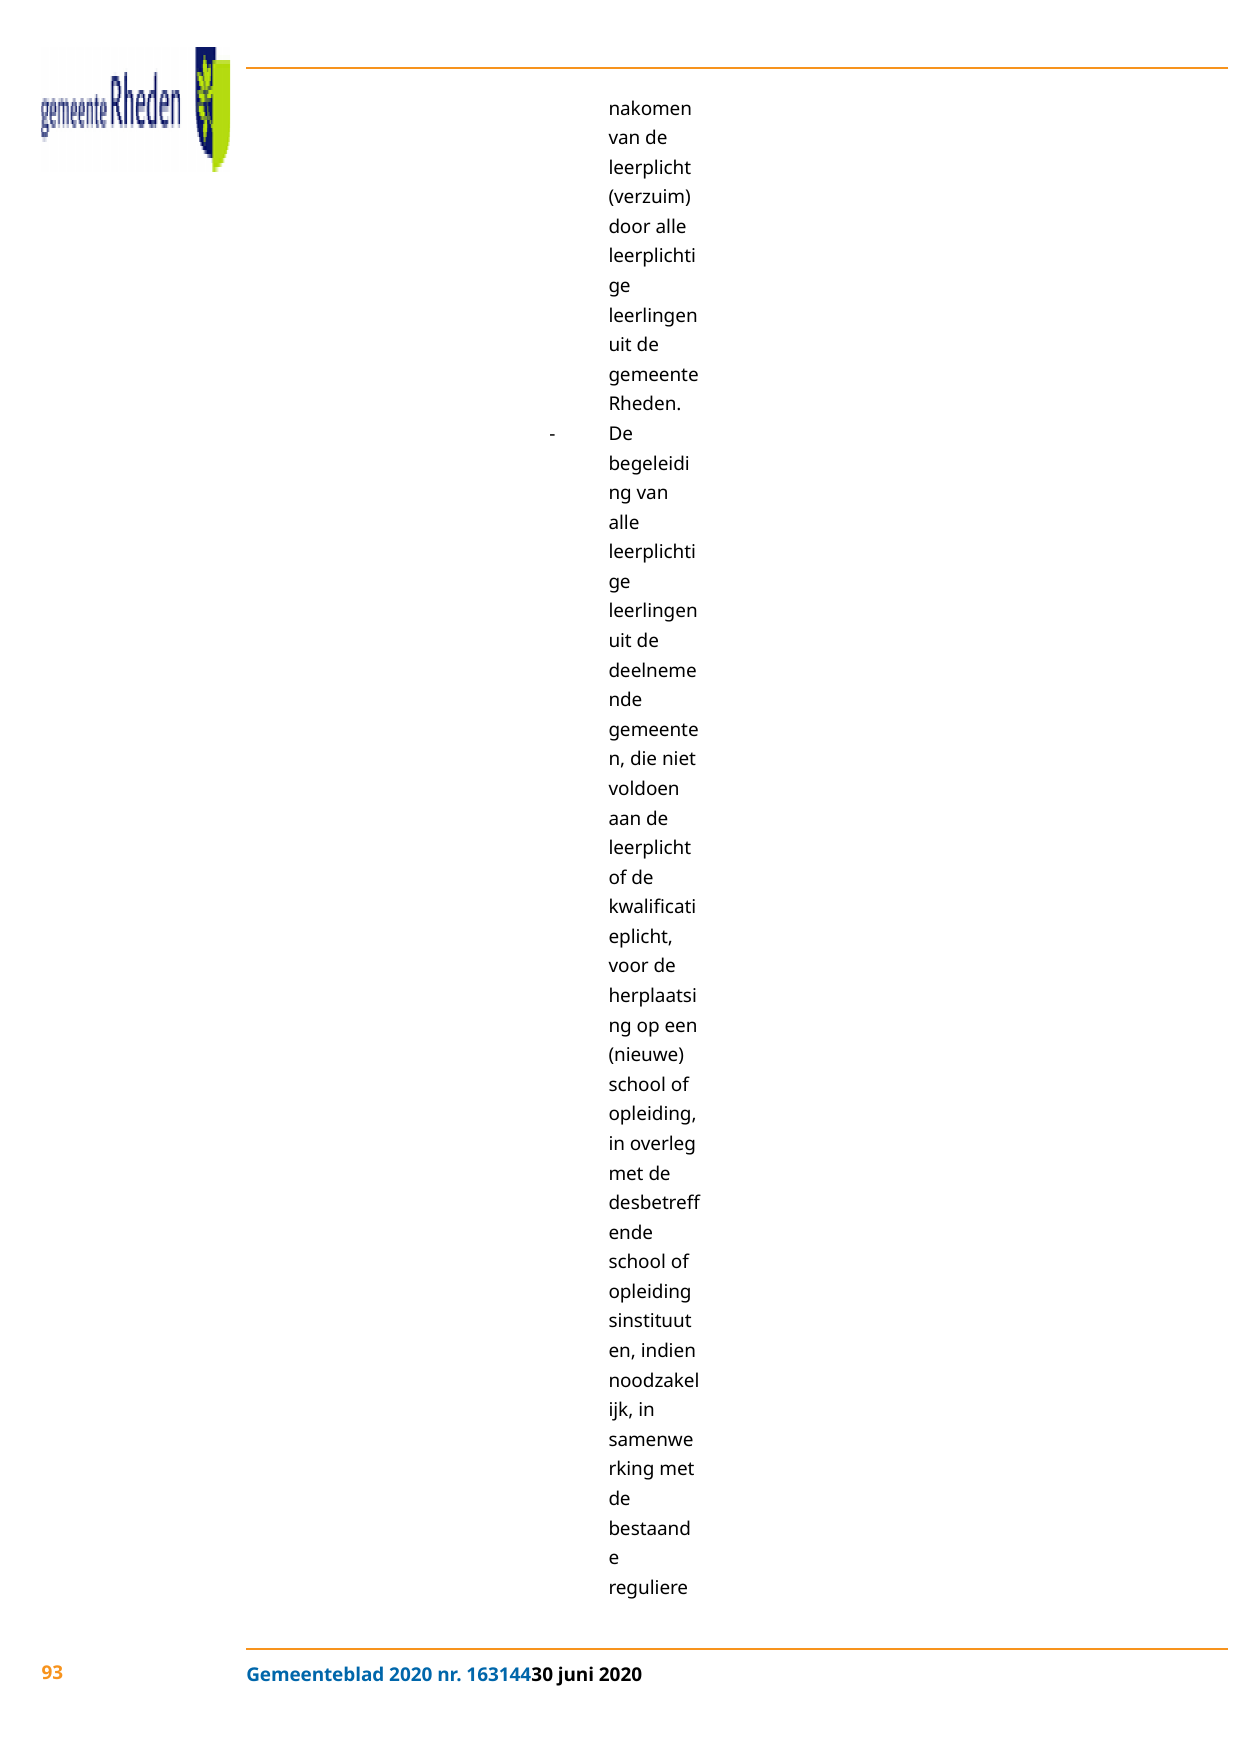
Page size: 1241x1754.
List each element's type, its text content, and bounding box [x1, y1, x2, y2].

table_cell [1001, 95, 1152, 1600]
picture [41, 47, 231, 172]
table_cell [700, 95, 850, 1600]
table_cell [850, 95, 1001, 1600]
table_cell [248, 95, 398, 1600]
table_cell nakomen van de leerplicht (verzuim) door alle leerplichtige leerlingen uit de gemeente Rheden. De begeleiding van alle leerplichtige leerlingen uit de deelnemende gemeenten, die niet voldoen aan de leerplicht of de kwalificatieplicht, voor de herplaatsing op een (nieuwe) school of opleiding, in overleg met de desbetreffende school of opleidingsinstituut en, indien noodzakelijk, in samenwerking met de bestaande reguliere [549, 95, 700, 1600]
table_cell [399, 95, 549, 1600]
